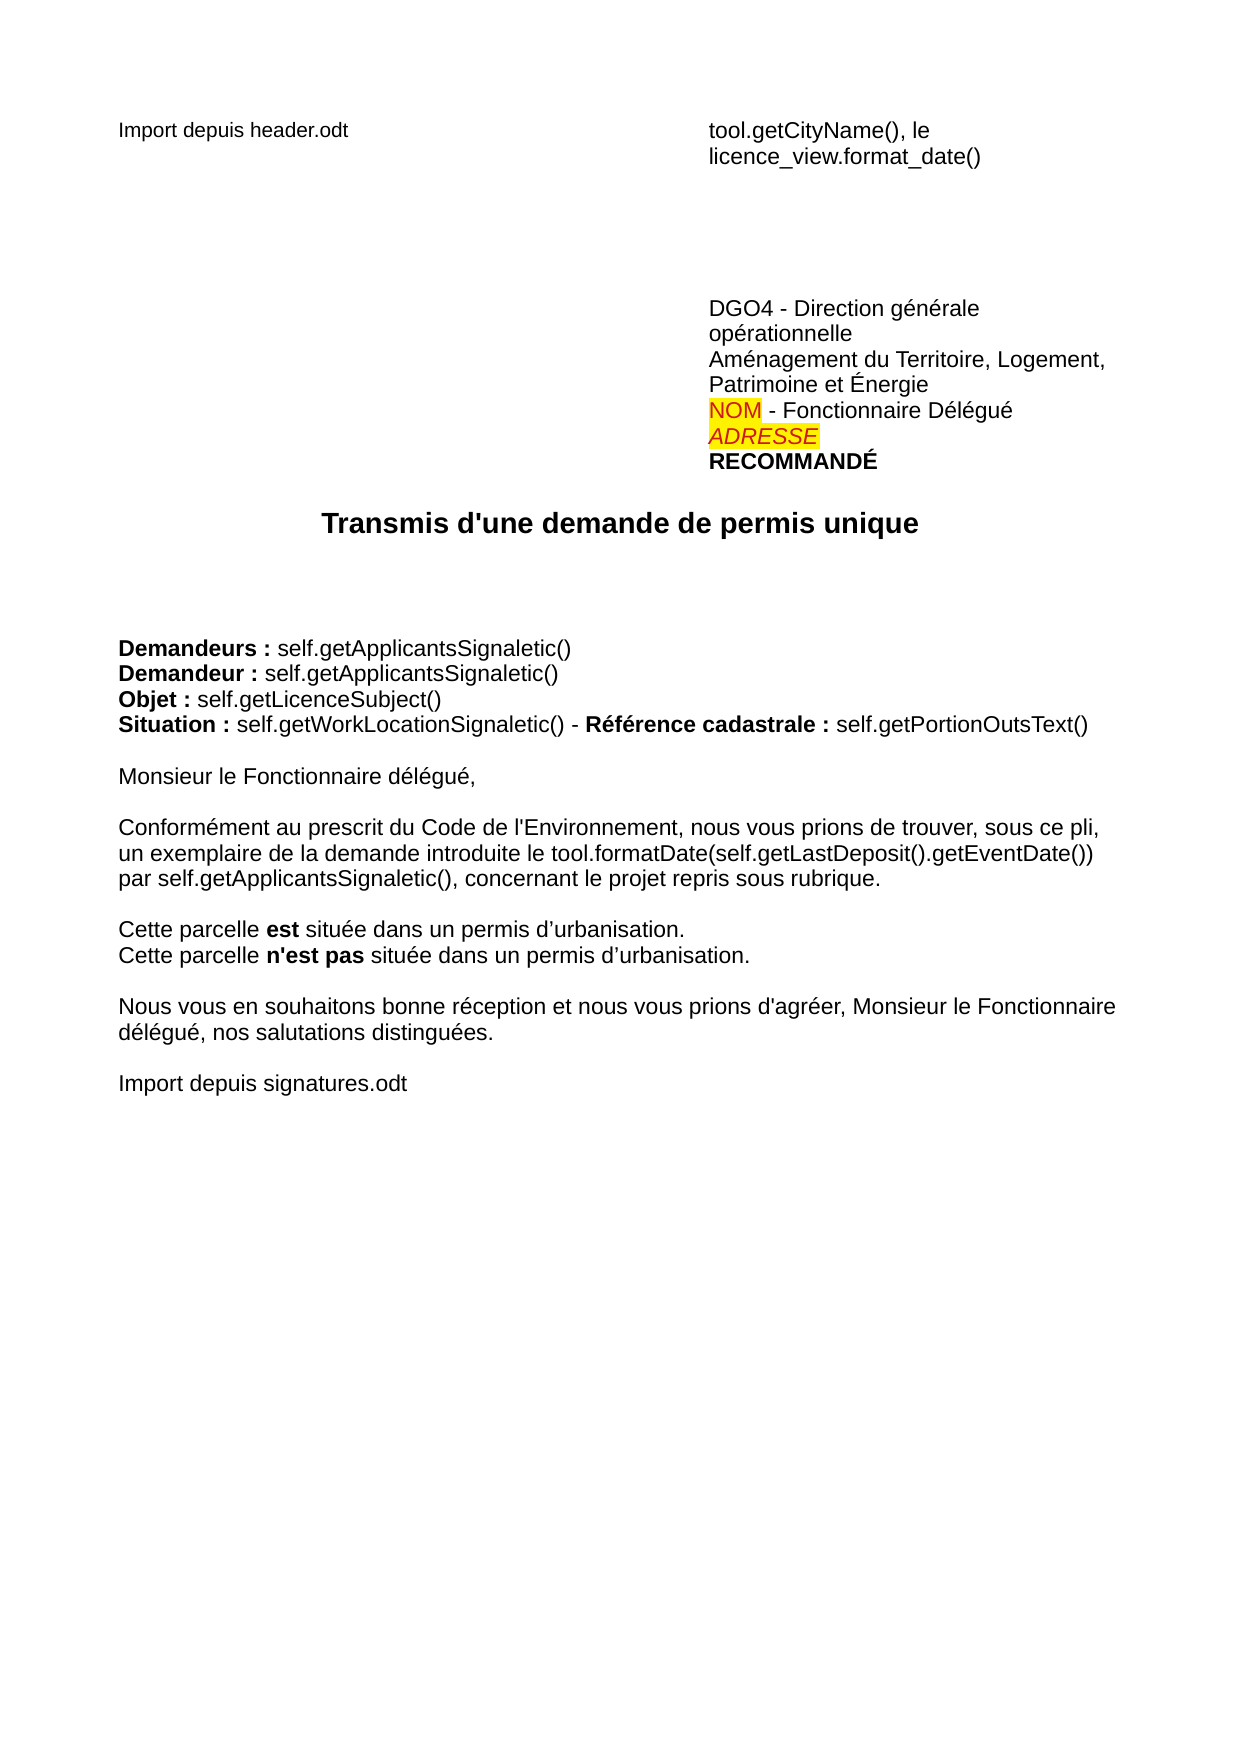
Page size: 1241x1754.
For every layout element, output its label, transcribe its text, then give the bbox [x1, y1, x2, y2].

text Conformément au prescrit du Code de l'Environnement, nous vous prions de trouver, sous ce pli, un exemplaire de la demande introduite le tool.formatDate(self.getLastDeposit().getEventDate()) par self.getApplicantsSignaletic(), concernant le projet repris sous rubrique. [118, 814, 1122, 891]
text Cette parcelle est située dans un permis d’urbanisation. [118, 917, 1122, 943]
table_header tool.getCityName(), le licence_view.format_date() DGO4 - Direction générale opérationnelle Aménagement du Territoire, Logement, Patrimoine et Énergie NOM - Fonctionnaire Délégué ADRESSE RECOMMANDÉ [709, 118, 1123, 474]
text Demandeur : self.getApplicantsSignaletic() [118, 661, 1122, 686]
table_header Import depuis header.odt [118, 118, 708, 474]
text Objet : self.getLicenceSubject() [118, 686, 1122, 712]
text Situation : self.getWorkLocationSignaletic() - Référence cadastrale : self.getPortionOutsText() [118, 712, 1122, 738]
title Transmis d'une demande de permis unique [118, 507, 1122, 540]
text Import depuis signatures.odt [118, 1071, 1122, 1096]
text Demandeurs : self.getApplicantsSignaletic() [118, 635, 1122, 661]
text Cette parcelle n'est pas située dans un permis d’urbanisation. [118, 943, 1122, 968]
text Nous vous en souhaitons bonne réception et nous vous prions d'agréer, Monsieur le Fonctionnaire délégué, nos salutations distinguées. [118, 994, 1122, 1045]
text Monsieur le Fonctionnaire délégué, [118, 763, 1122, 789]
